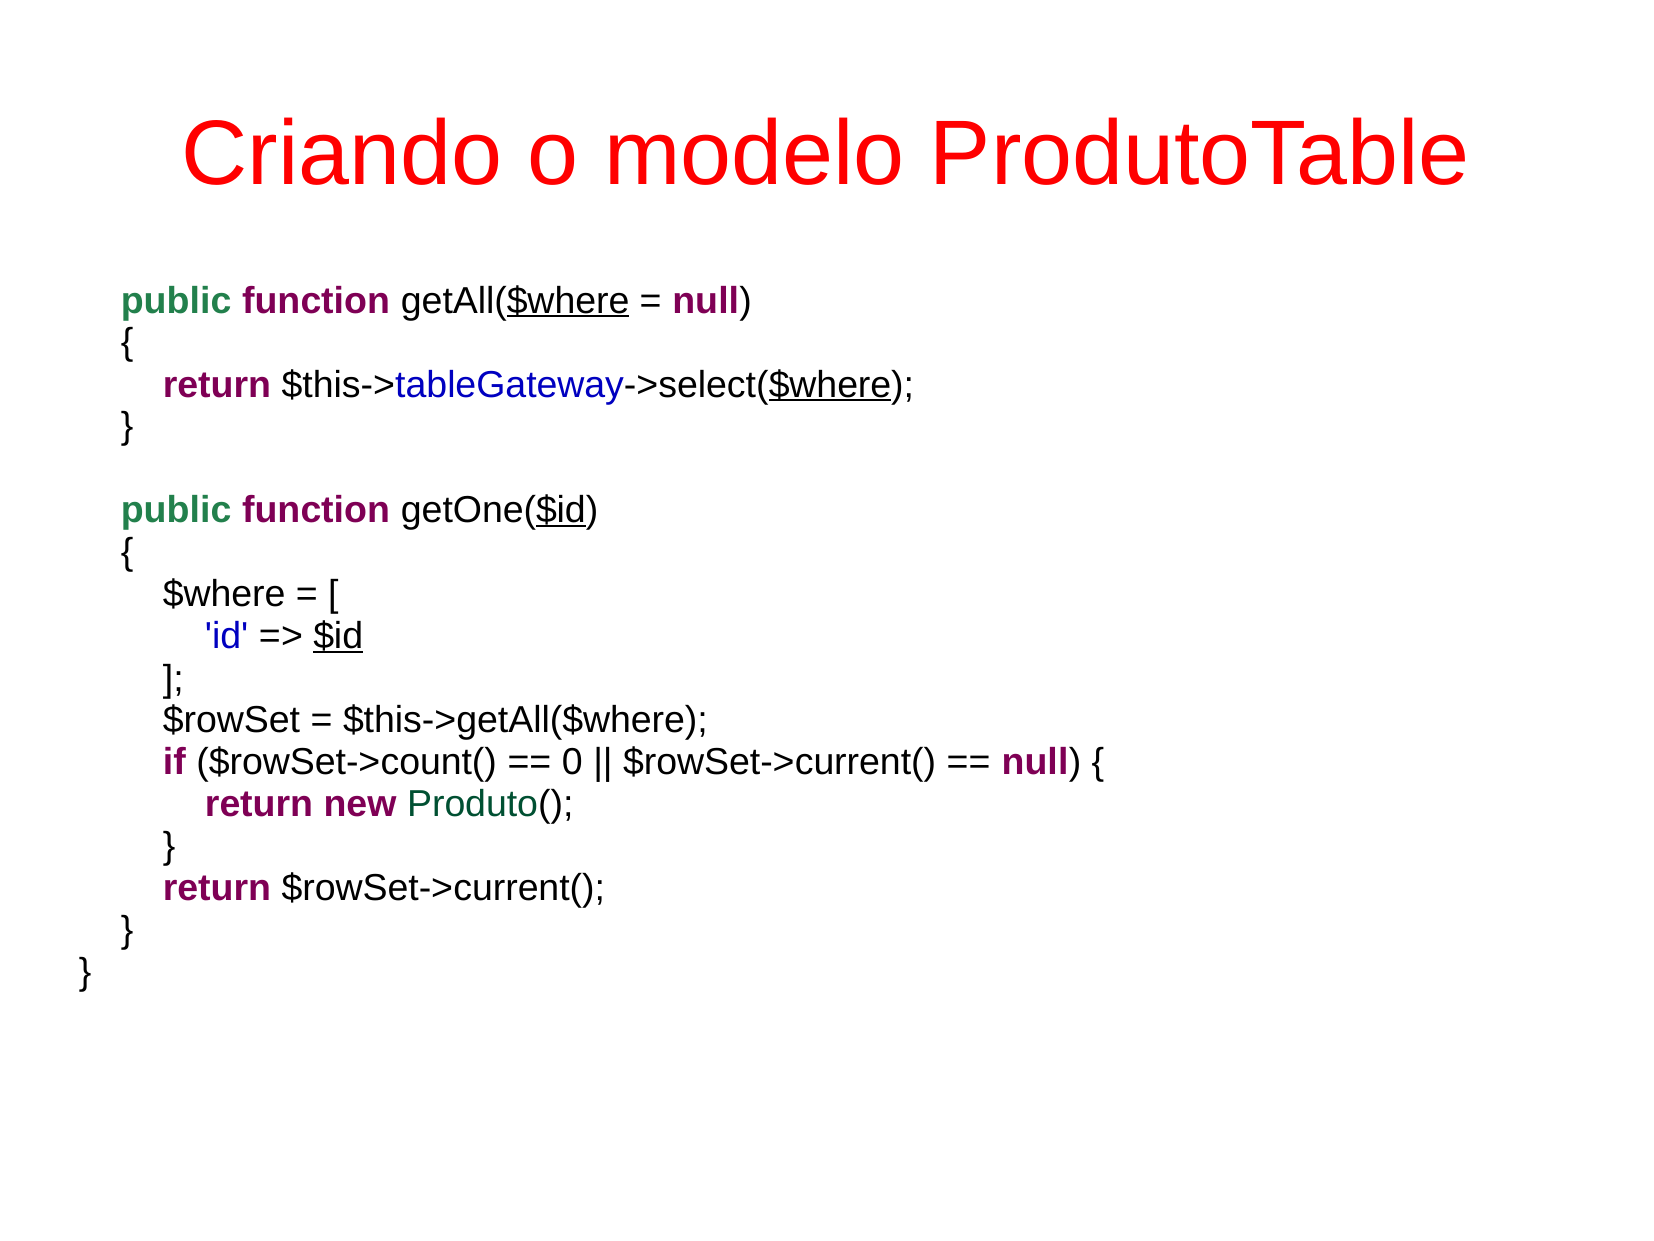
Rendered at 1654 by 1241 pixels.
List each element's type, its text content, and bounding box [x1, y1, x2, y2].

title Criando o modelo ProdutoTable [82, 49, 1571, 257]
text_box public function getAll($where = null) { return $this->tableGateway->select($where); } public function getOne($id) { $where = [ 'id' => $id ]; $rowSet = $this->getAll($where); if ($rowSet->count() == 0 || $rowSet->current() == null) { return new Produto(); } return $rowSet->current(); } } [64, 271, 1600, 1241]
